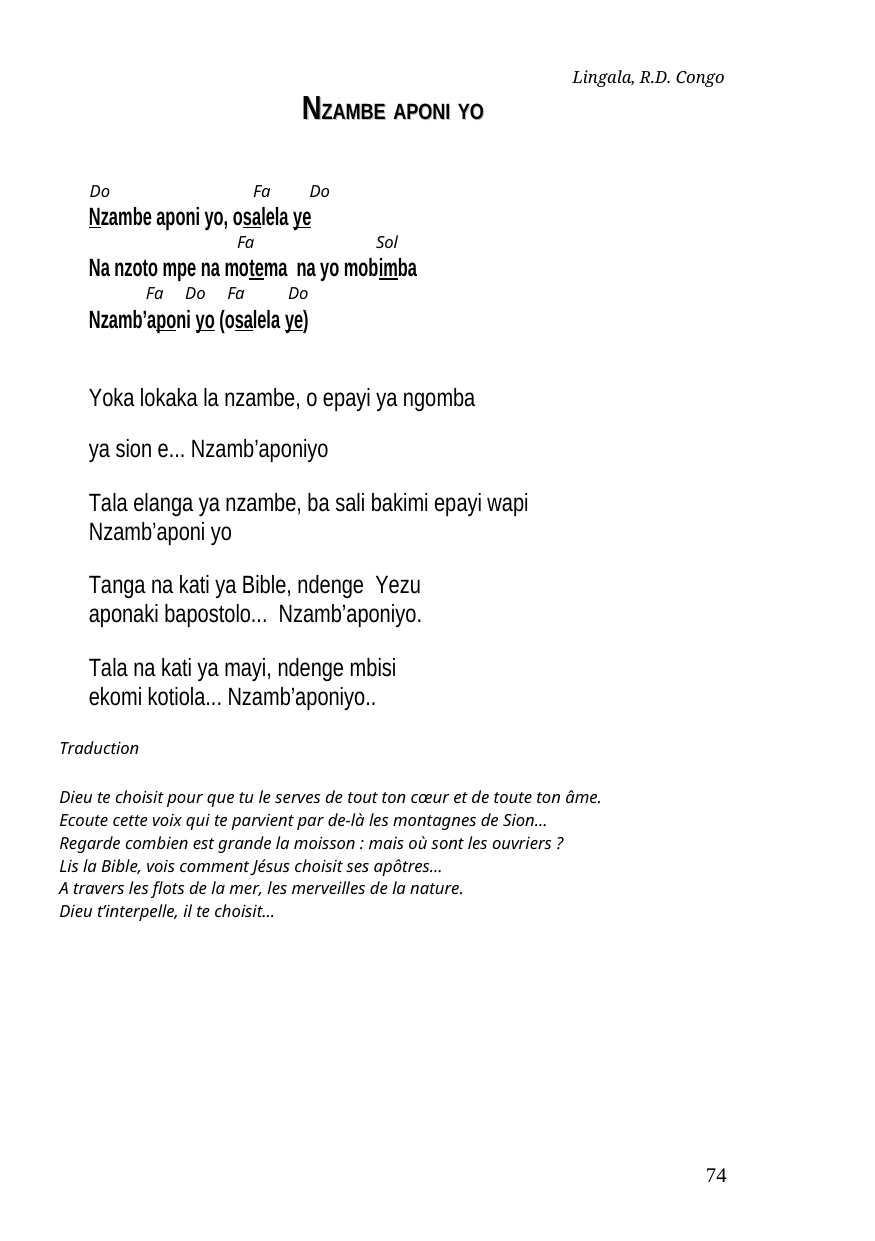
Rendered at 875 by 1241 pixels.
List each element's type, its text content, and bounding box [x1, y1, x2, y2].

text ya sion e... Nzamb’aponiyo [89, 434, 726, 463]
text Tala na kati ya mayi, ndenge mbisi ekomi kotiola... Nzamb’aponiyo.. [89, 653, 726, 710]
text Tala elanga ya nzambe, ba sali bakimi epayi wapi Nzamb’aponi yo [89, 488, 726, 545]
text Do Fa Do [59, 179, 726, 202]
text Tanga na kati ya Bible, ndenge Yezu aponaki bapostolo... Nzamb’aponiyo. [89, 570, 726, 628]
text Yoka lokaka la nzambe, o epayi ya ngomba [89, 383, 726, 411]
subtitle Nzambe aponi yo [59, 88, 726, 126]
text Lingala, R.D. Congo [59, 65, 726, 88]
text Na nzoto mpe na motema na yo mobimba [89, 253, 726, 282]
text Dieu te choisit pour que tu le serves de tout ton cœur et de toute ton âme. Ecoute cette voix qui te parvient par de-là les montagnes de Sion... Regarde combien est grande la moisson : mais où sont les ouvriers ? Lis la Bible, vois comment Jésus choisit ses apôtres... A travers les flots de la mer, les merveilles de la nature. Dieu t’interpelle, il te choisit... [59, 786, 726, 922]
text Nzamb’aponi yo (osalela ye) [89, 305, 726, 333]
text Fa Sol [59, 231, 726, 253]
text Traduction [59, 737, 726, 759]
text Fa Do Fa Do [59, 282, 726, 305]
text Nzambe aponi yo, osalela ye [89, 202, 726, 231]
